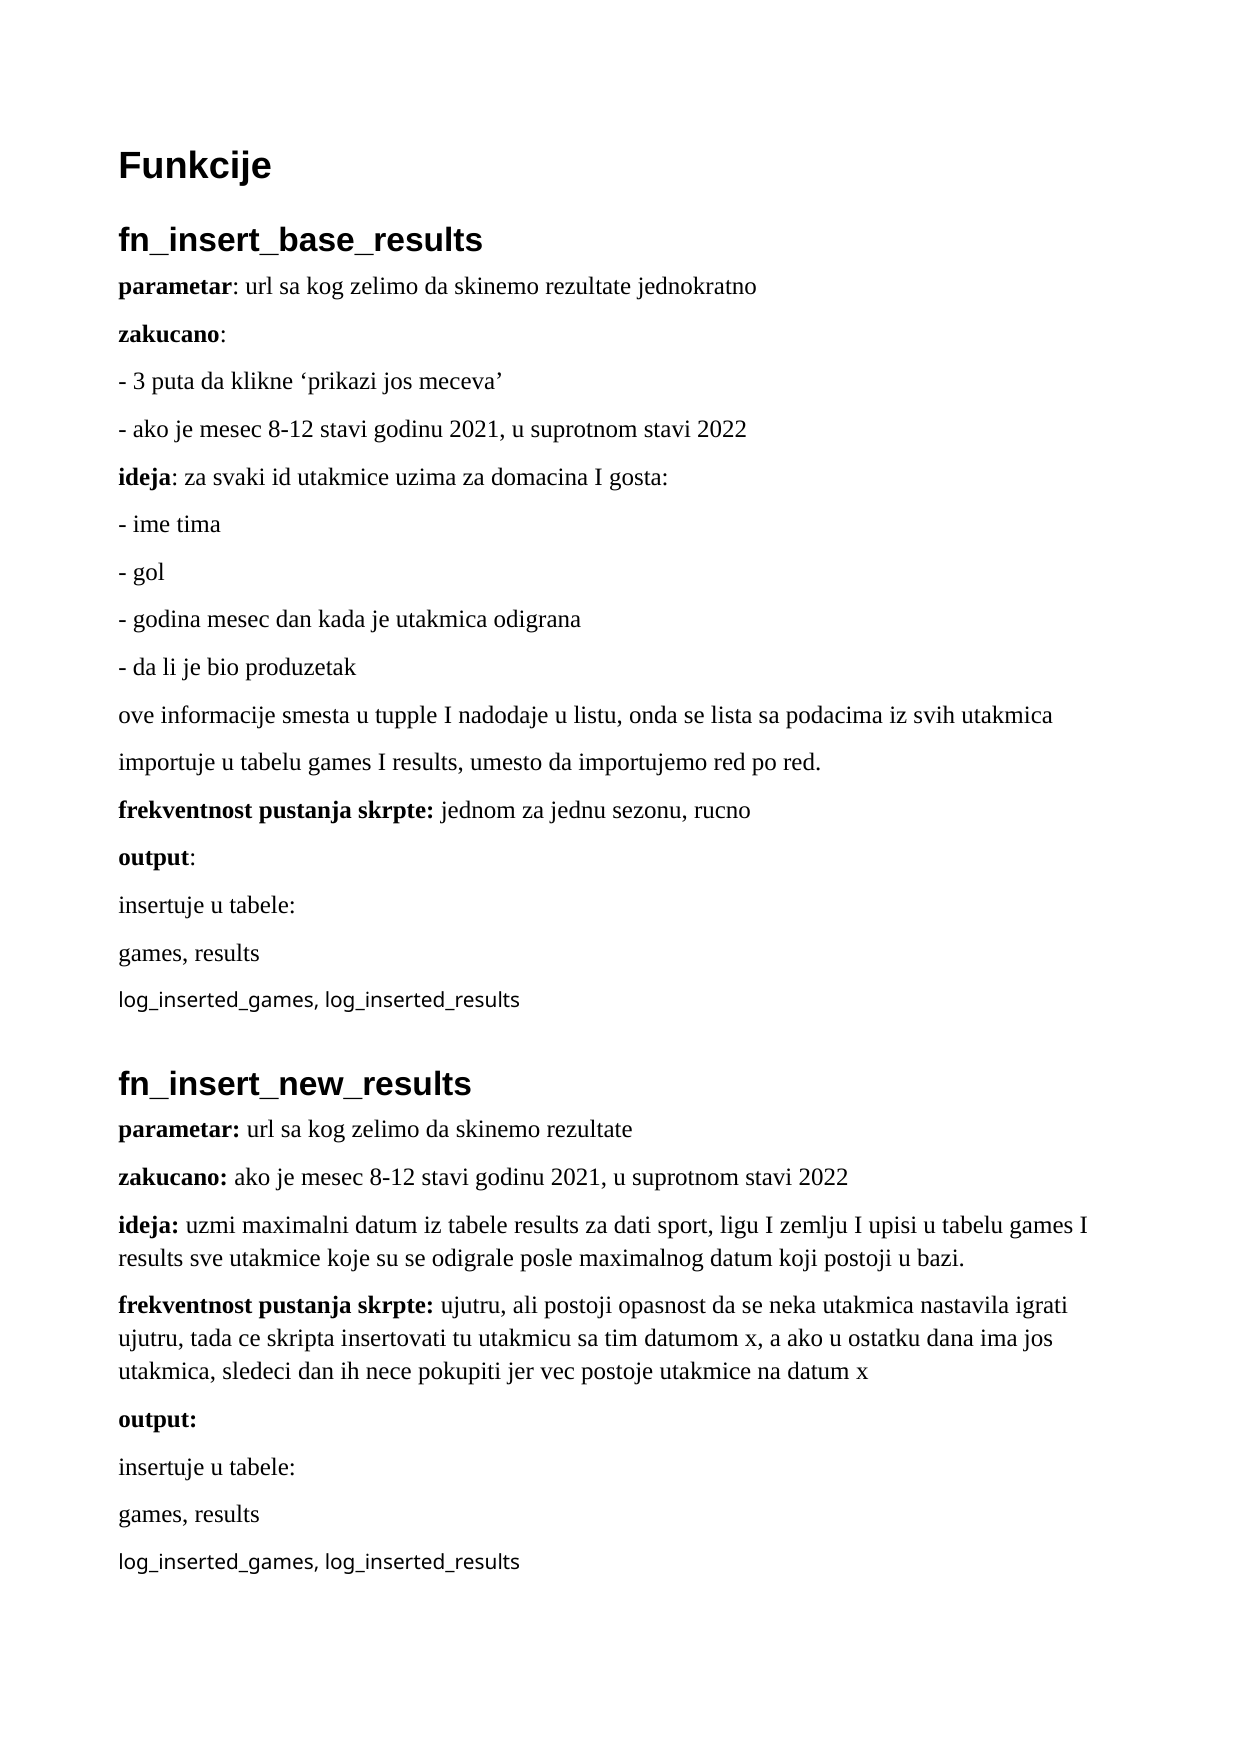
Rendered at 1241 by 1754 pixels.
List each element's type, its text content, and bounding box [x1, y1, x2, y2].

text - da li je bio produzetak [118, 652, 1122, 681]
text insertuje u tabele: [118, 1452, 1122, 1480]
subtitle fn_insert_base_results [118, 220, 1122, 259]
text importuje u tabelu games I results, umesto da importujemo red po red. [118, 747, 1122, 776]
text ideja: za svaki id utakmice uzima za domacina I gosta: [118, 462, 1122, 490]
text parametar: url sa kog zelimo da skinemo rezultate jednokratno [118, 271, 1122, 300]
text ideja: uzmi maximalni datum iz tabele results za dati sport, ligu I zemlju I upisi u tabelu games I results sve utakmice koje su se odigrale posle maximalnog datum koji postoji u bazi. [118, 1210, 1122, 1271]
text log_inserted_games, log_inserted_results [118, 1547, 1122, 1575]
text zakucano: ako je mesec 8-12 stavi godinu 2021, u suprotnom stavi 2022 [118, 1162, 1122, 1191]
text - gol [118, 557, 1122, 586]
text games, results [118, 1499, 1122, 1528]
text parametar: url sa kog zelimo da skinemo rezultate [118, 1114, 1122, 1143]
text zakucano: [118, 319, 1122, 348]
text - godina mesec dan kada je utakmica odigrana [118, 604, 1122, 633]
text - 3 puta da klikne ‘prikazi jos meceva’ [118, 366, 1122, 395]
text output: [118, 1404, 1122, 1433]
subtitle Funkcije [118, 143, 1122, 187]
text - ako je mesec 8-12 stavi godinu 2021, u suprotnom stavi 2022 [118, 414, 1122, 443]
text insertuje u tabele: [118, 890, 1122, 919]
text - ime tima [118, 509, 1122, 538]
text output: [118, 842, 1122, 871]
text games, results [118, 938, 1122, 966]
text frekventnost pustanja skrpte: ujutru, ali postoji opasnost da se neka utakmica nastavila igrati ujutru, tada ce skripta insertovati tu utakmicu sa tim datumom x, a ako u ostatku dana ima jos utakmica, sledeci dan ih nece pokupiti jer vec postoje utakmice na datum x [118, 1290, 1122, 1385]
text frekventnost pustanja skrpte: jednom za jednu sezonu, rucno [118, 795, 1122, 824]
subtitle fn_insert_new_results [118, 1063, 1122, 1102]
text ove informacije smesta u tupple I nadodaje u listu, onda se lista sa podacima iz svih utakmica [118, 700, 1122, 728]
text log_inserted_games, log_inserted_results [118, 985, 1122, 1014]
